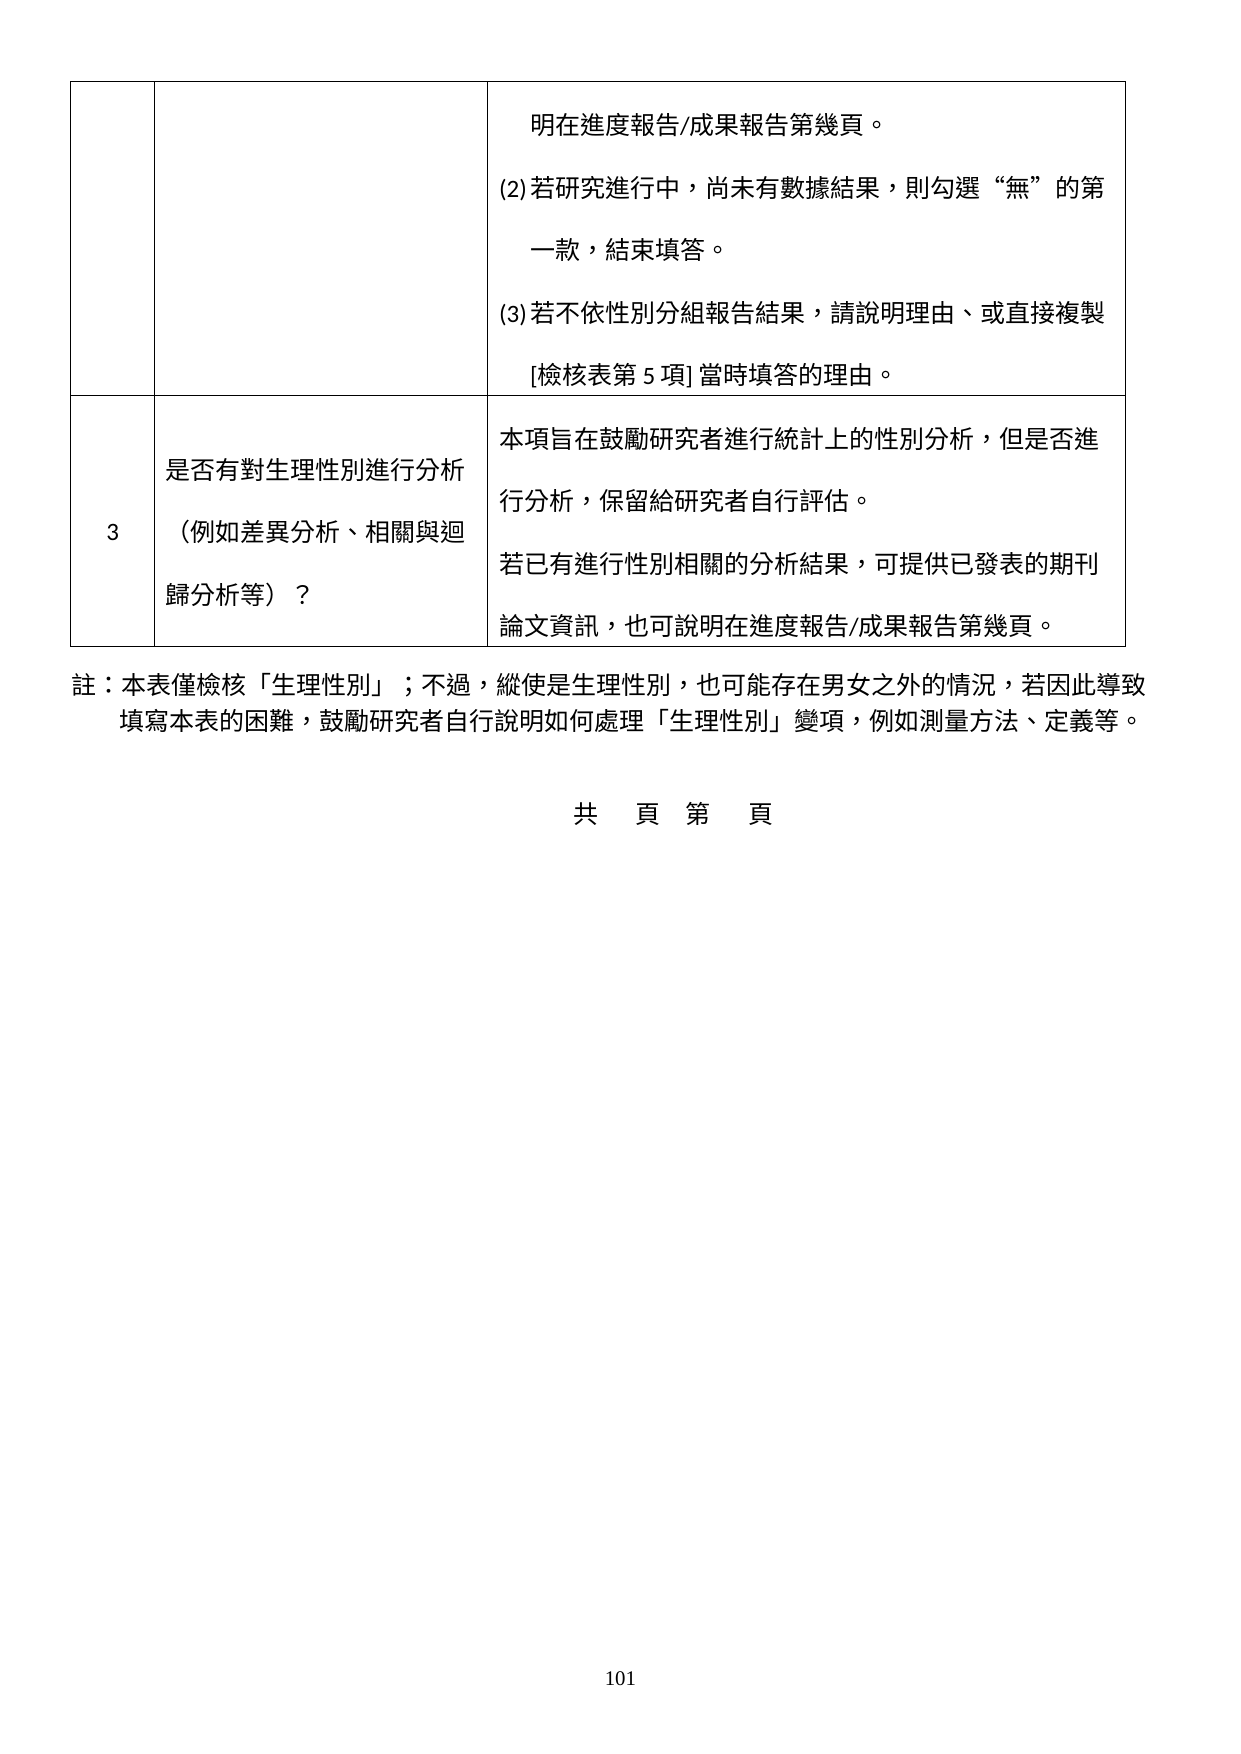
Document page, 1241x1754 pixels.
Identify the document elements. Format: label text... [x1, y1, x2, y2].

table_cell 是否有對生理性別進行分析（例如差異分析、相關與迴歸分析等）？ [155, 396, 487, 646]
table_cell [155, 82, 487, 394]
table_cell 3 [71, 396, 154, 646]
table_cell 明在進度報告/成果報告第幾頁。 若研究進行中，尚未有數據結果，則勾選“無”的第一款，結束填答。 若不依性別分組報告結果，請說明理由、或直接複製 [檢核表第5項] 當時填答的理由。 [488, 82, 1125, 394]
table_cell 本項旨在鼓勵研究者進行統計上的性別分析，但是否進行分析，保留給研究者自行評估。 若已有進行性別相關的分析結果，可提供已發表的期刊論文資訊，也可說明在進度報告/成果報告第幾頁。 [488, 396, 1125, 646]
table_cell [71, 82, 154, 394]
text 註：本表僅檢核「生理性別」；不過，縱使是生理性別，也可能存在男女之外的情況，若因此導致填寫本表的困難，鼓勵研究者自行說明如何處理「生理性別」變項，例如測量方法、定義等。 [71, 665, 1169, 738]
text 共 頁 第 頁 [71, 771, 1169, 834]
